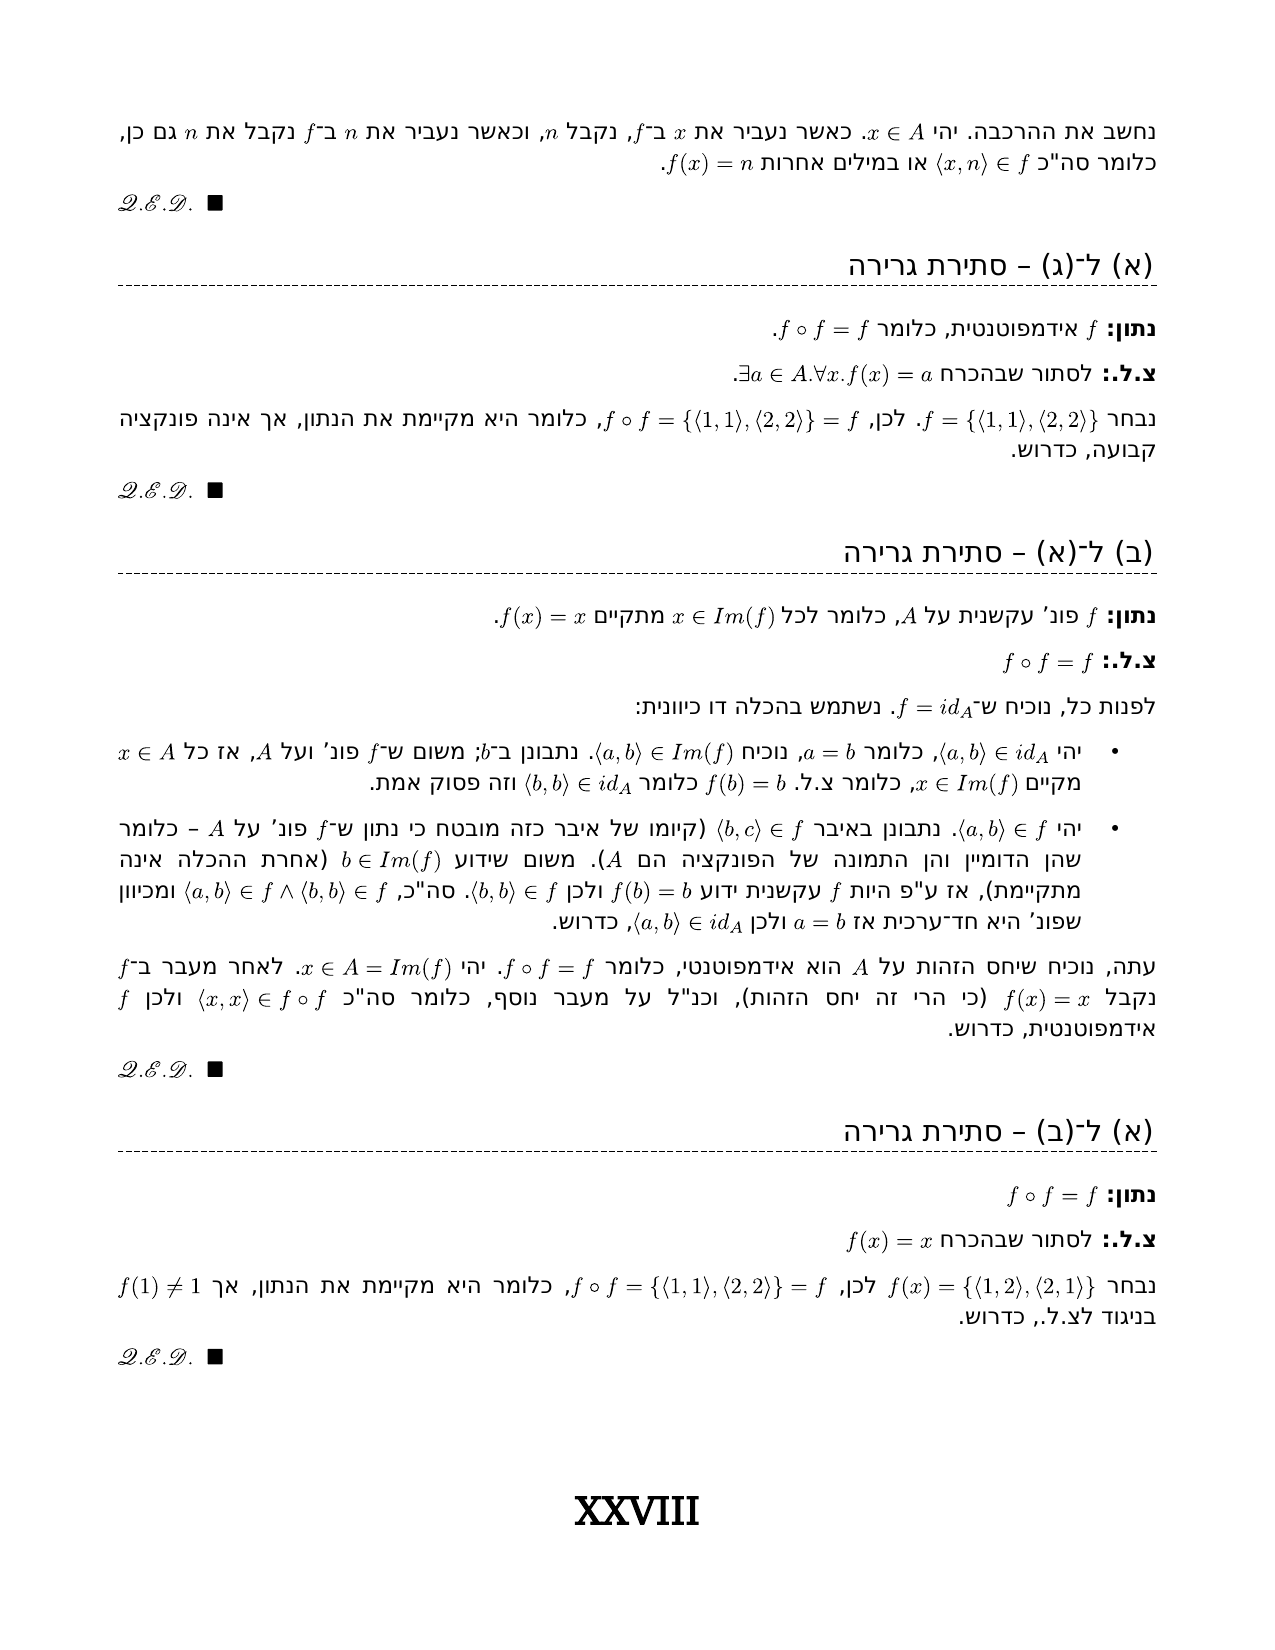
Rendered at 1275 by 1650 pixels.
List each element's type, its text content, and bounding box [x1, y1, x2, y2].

list יהי , כלומר , נוכיח . נתבונן ב־; משום ש־ פונ’ ועל , אז כל מקיים , כלומר צ.ל. כלומר וזה פסוק אמת. [118, 738, 1119, 796]
text נתון: פונ’ עקשנית על , כלומר לכל מתקיים . [118, 602, 1157, 629]
list יהי . נתבונן באיבר (קיומו של איבר כזה מובטח כי נתון ש־ פונ’ על – כלומר שהן הדומיין והן התמונה של הפונקציה הם ). משום שידוע (אחרת ההכלה אינה מתקיימת), אז ע"פ היות עקשנית ידוע ולכן . סה"כ, ומכיוון שפונ’ היא חד־ערכית אז ולכן , כדרוש. [118, 815, 1119, 935]
text נבחר לכן, , כלומר היא מקיימת את הנתון, אך בניגוד לצ.ל., כדרוש. [118, 1272, 1157, 1330]
text נתון: אידמפוטנטית, כלומר . [118, 315, 1157, 341]
text צ.ל.: לסתור שבהכרח [118, 1226, 1157, 1253]
text לפנות כל, נוכיח ש־. נשתמש בהכלה דו כיוונית: [118, 693, 1157, 719]
text נבחר . לכן, , כלומר היא מקיימת את הנתון, אך אינה פונקציה קבועה, כדרוש. [118, 406, 1157, 463]
text נתון: [118, 1181, 1157, 1208]
text צ.ל.: [118, 648, 1157, 674]
text נחשב את ההרכבה. יהי . כאשר נעביר את ב־, נקבל , וכאשר נעביר את ב־ נקבל את גם כן, כלומר סה"כ או במילים אחרות . [118, 118, 1157, 176]
subtitle (א) ל־(ב) – סתירת גרירה [118, 1112, 1157, 1152]
text עתה, נוכיח שיחס הזהות על הוא אידמפוטנטי, כלומר . יהי . לאחר מעבר ב־ נקבל (כי הרי זה יחס הזהות), וכנ"ל על מעבר נוסף, כלומר סה"כ ולכן אידמפוטנטית, כדרוש. [118, 953, 1157, 1042]
subtitle (א) ל־(ג) – סתירת גרירה [118, 245, 1157, 285]
subtitle (ב) ל־(א) – סתירת גרירה [118, 533, 1157, 573]
text צ.ל.: לסתור שבהכרח . [118, 360, 1157, 387]
